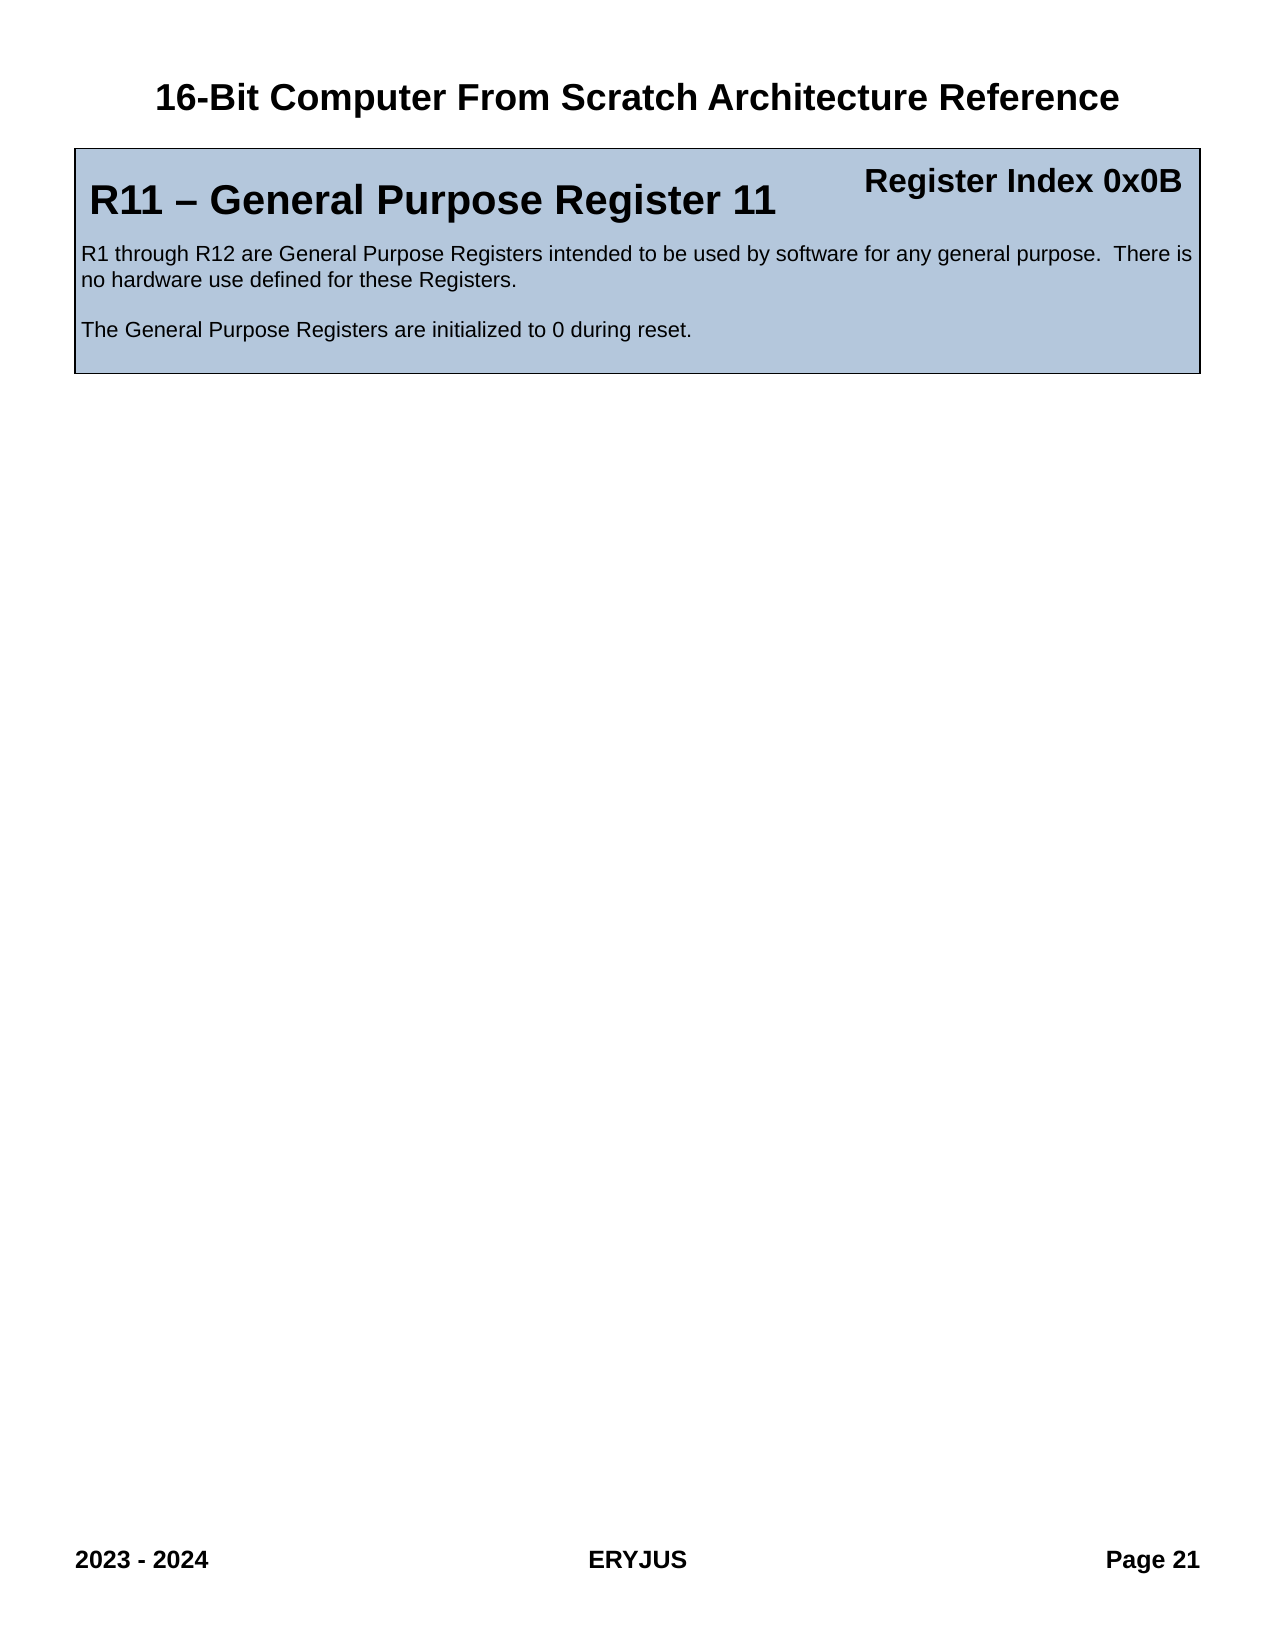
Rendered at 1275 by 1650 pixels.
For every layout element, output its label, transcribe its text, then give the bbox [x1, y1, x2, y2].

table_header R1 through R12 are General Purpose Registers intended to be used by software for any general purpose. There is no hardware use defined for these Registers. The General Purpose Registers are initialized to 0 during reset. [76, 149, 1199, 373]
table_header R11 – General Purpose Register 11 [83, 155, 858, 241]
table_header Register Index 0x0B [858, 155, 1194, 241]
